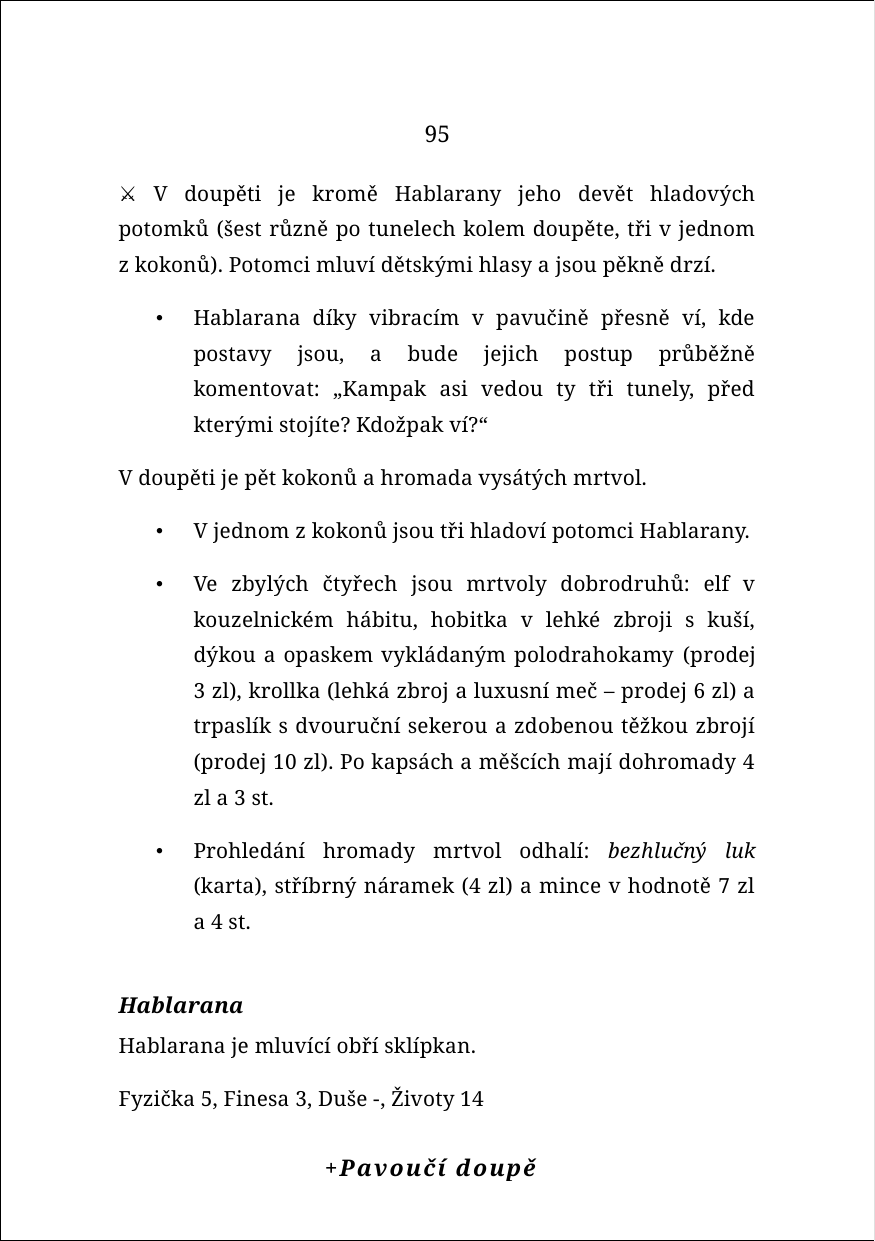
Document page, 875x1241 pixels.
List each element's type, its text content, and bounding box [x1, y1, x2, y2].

list Prohledání hromady mrtvol odhalí: bezhlučný luk (karta), stříbrný náramek (4 zl) a mince v hodnotě 7 zl a 4 st. [156, 836, 756, 935]
text Fyzička 5, Finesa 3, Duše -, Životy 14 [118, 1084, 756, 1113]
list Hablarana díky vibracím v pavučině přesně ví, kde postavy jsou, a bude jejich postup průběžně komentovat: „Kampak asi vedou ty tři tunely, před kterými stojíte? Kdožpak ví?“ [156, 303, 756, 438]
text Hablarana je mluvící obří sklípkan. [118, 1031, 756, 1059]
list Ve zbylých čtyřech jsou mrtvoly dobrodruhů: elf v kouzelnickém hábitu, hobitka v lehké zbroji s kuší, dýkou a opaskem vykládaným polodrahokamy (prodej 3 zl), krollka (lehká zbroj a luxusní meč – prodej 6 zl) a trpaslík s dvouruční sekerou a zdobenou těžkou zbrojí (prodej 10 zl). Po kapsách a měšcích mají dohromady 4 zl a 3 st. [156, 569, 756, 811]
text ⚔ V doupěti je kromě Hablarany jeho devět hladových potomků (šest různě po tunelech kolem doupěte, tři v jednom z kokonů). Potomci mluví dětskými hlasy a jsou pěkně drzí. [118, 179, 756, 278]
text V doupěti je pět kokonů a hromada vysátých mrtvol. [118, 463, 756, 491]
subtitle Hablarana [118, 989, 756, 1019]
list V jednom z kokonů jsou tři hladoví potomci Hablarany. [156, 516, 756, 545]
